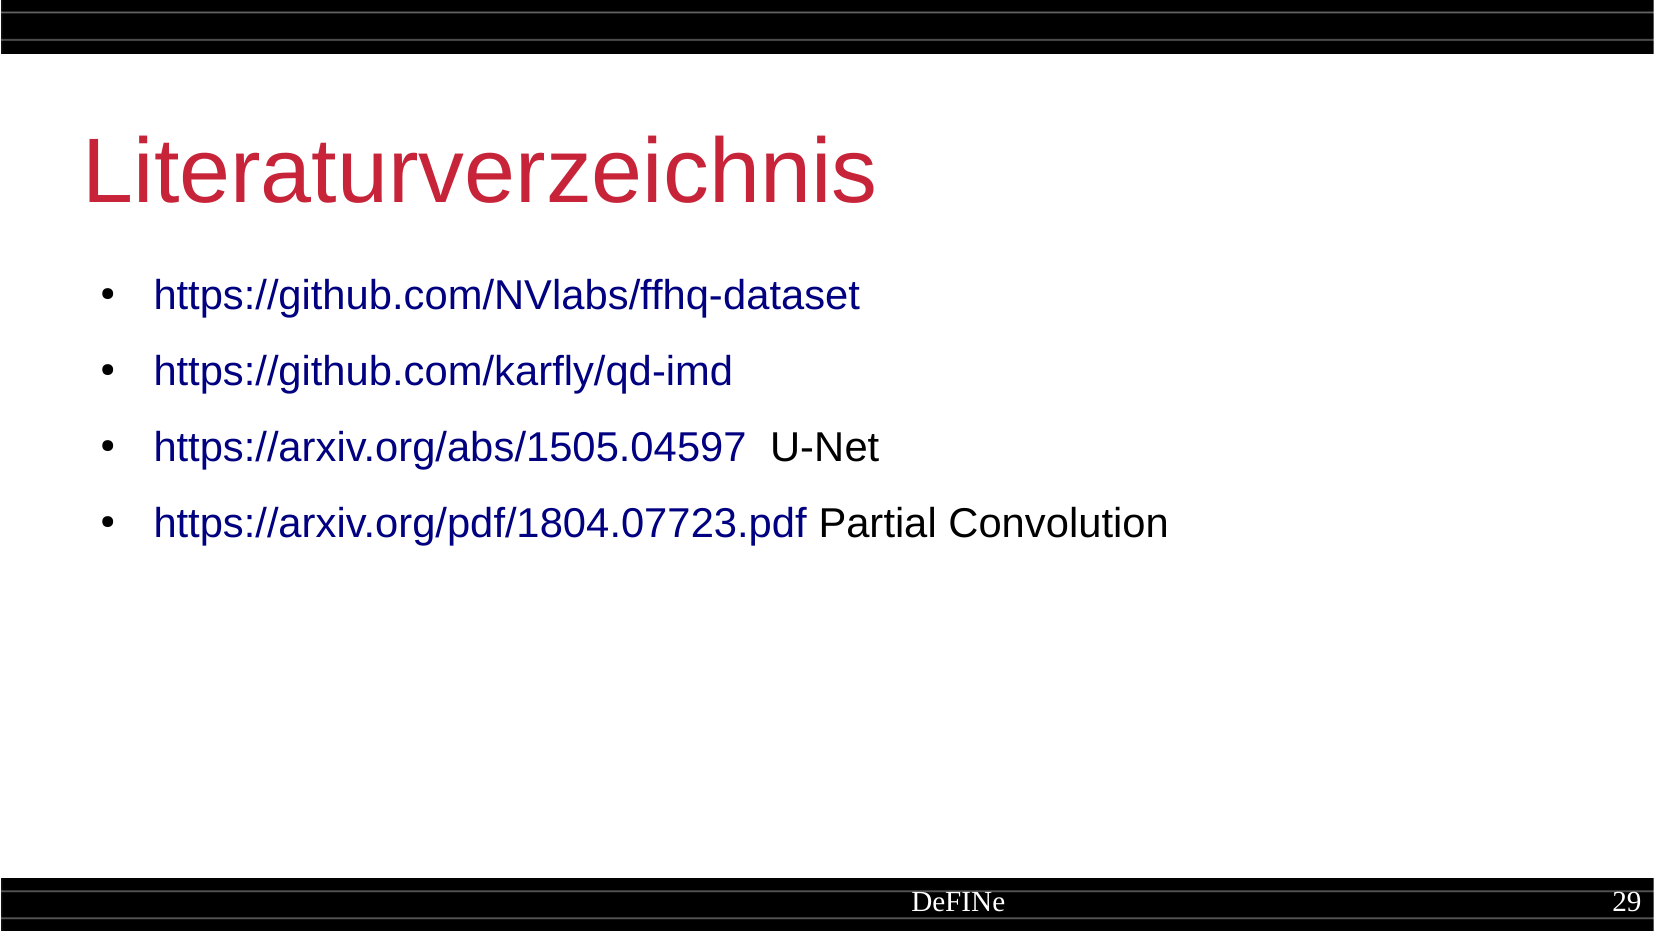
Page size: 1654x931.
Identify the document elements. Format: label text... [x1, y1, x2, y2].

list https://github.com/NVlabs/ffhq-dataset https://github.com/karfly/qd-imd https://arxiv.org/abs/1505.04597 U-Net https://arxiv.org/pdf/1804.07723.pdf Partial Convolution [82, 271, 1571, 758]
picture [1, 0, 1654, 54]
title Literaturverzeichnis [82, 92, 1571, 249]
picture [1, 878, 1654, 931]
